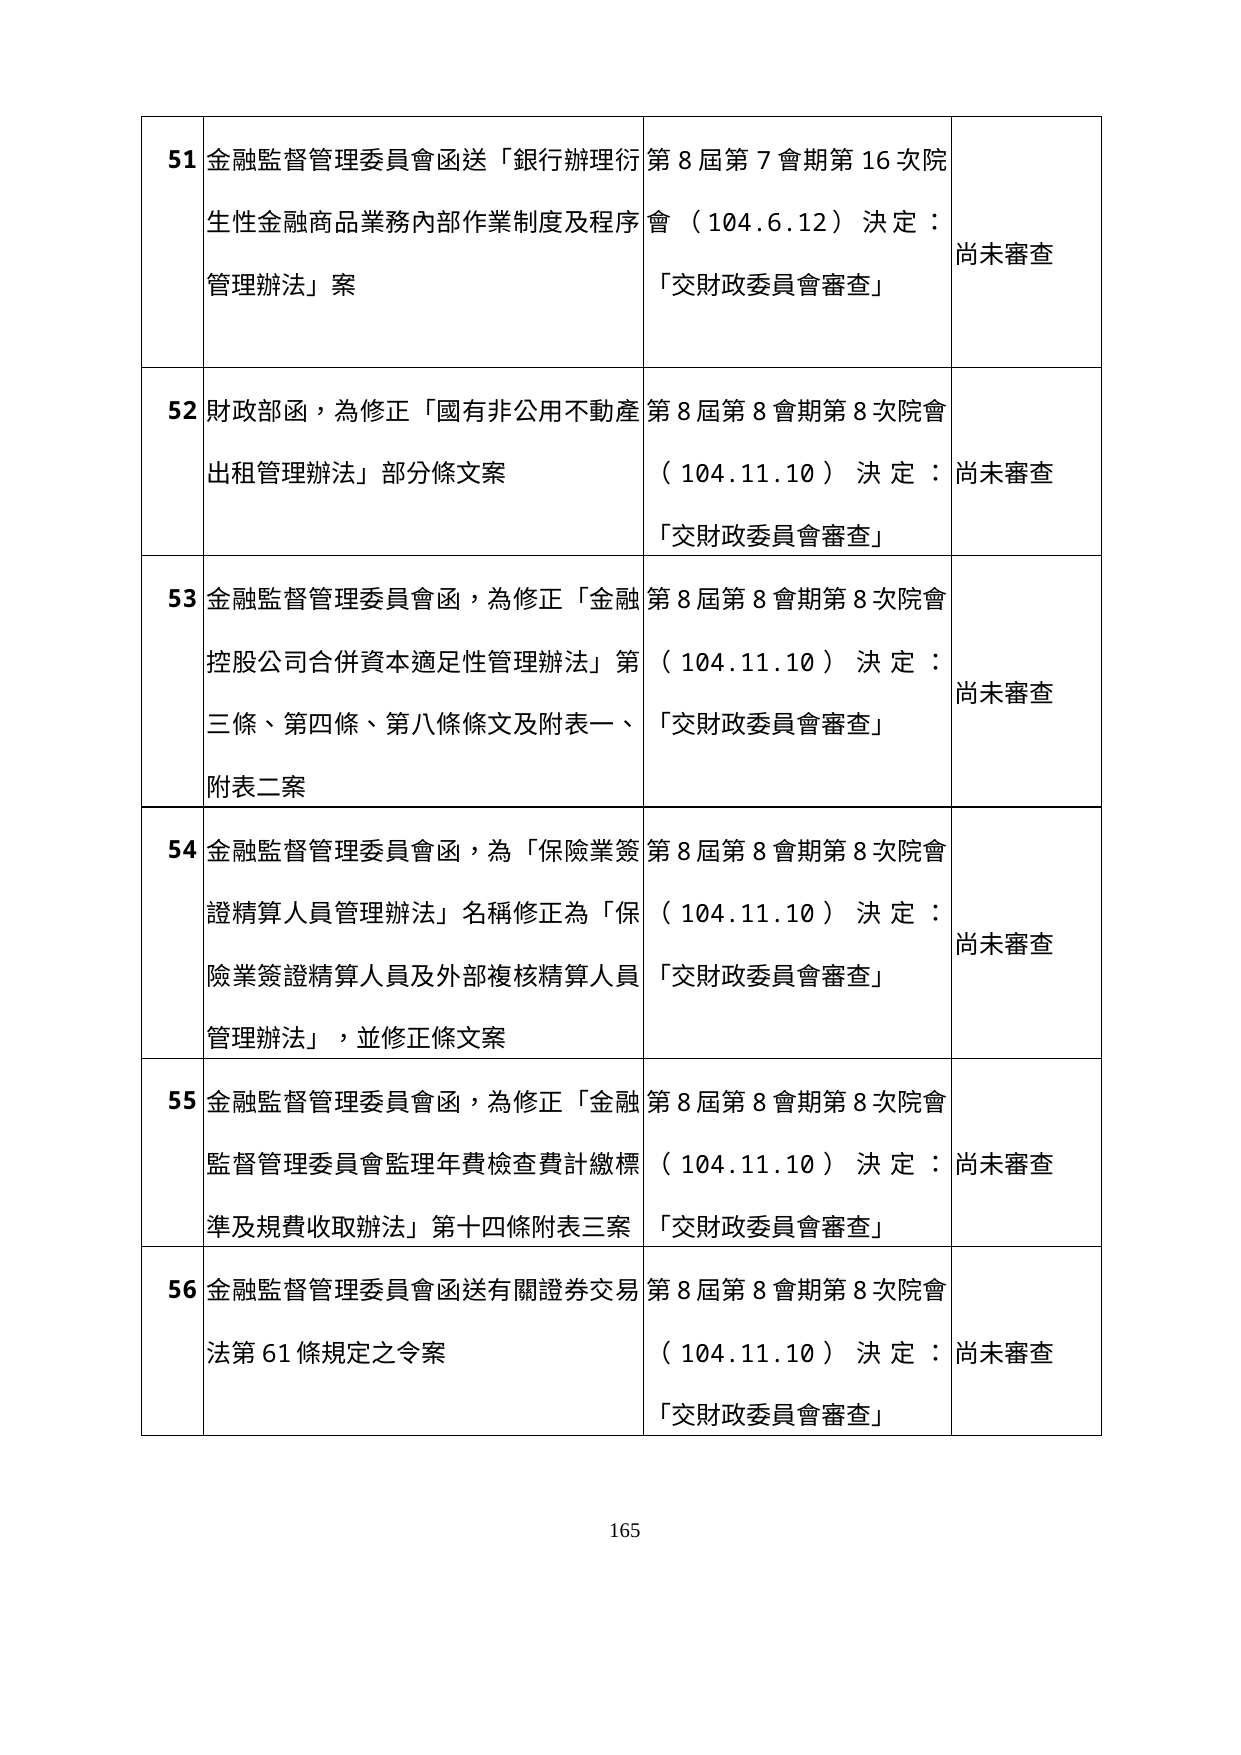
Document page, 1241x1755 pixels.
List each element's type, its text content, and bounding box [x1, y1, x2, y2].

table_cell 尚未審查 [952, 556, 1101, 806]
table_cell 金融監督管理委員會函，為修正「金融監督管理委員會監理年費檢查費計繳標準及規費收取辦法」第十四條附表三案 [204, 1059, 643, 1246]
table_cell 第8屆第8會期第8次院會（104.11.10）決定：「交財政委員會審查」 [644, 556, 951, 806]
table_cell 尚未審查 [952, 117, 1101, 367]
table_cell 第8屆第8會期第8次院會（104.11.10）決定：「交財政委員會審查」 [644, 1059, 951, 1246]
table_cell 金融監督管理委員會函送「銀行辦理衍生性金融商品業務內部作業制度及程序管理辦法」案 [204, 117, 643, 367]
table_cell 第8屆第8會期第8次院會（104.11.10）決定：「交財政委員會審查」 [644, 1247, 951, 1434]
table_cell [142, 1247, 203, 1434]
table_cell [142, 368, 203, 555]
table_cell 金融監督管理委員會函，為修正「金融控股公司合併資本適足性管理辦法」第三條、第四條、第八條條文及附表一、附表二案 [204, 556, 643, 806]
table_cell 第8屆第8會期第8次院會（104.11.10）決定：「交財政委員會審查」 [644, 808, 951, 1057]
table_cell 尚未審查 [952, 808, 1101, 1057]
table_cell 尚未審查 [952, 1059, 1101, 1246]
table_cell 尚未審查 [952, 368, 1101, 555]
table_cell [142, 117, 203, 367]
table_cell 財政部函，為修正「國有非公用不動產出租管理辦法」部分條文案 [204, 368, 643, 555]
table_cell 第8屆第7會期第16次院會（104.6.12）決定：「交財政委員會審查」 [644, 117, 951, 367]
table_cell [142, 808, 203, 1057]
table_cell [142, 556, 203, 806]
table_cell 金融監督管理委員會函送有關證券交易法第61條規定之令案 [204, 1247, 643, 1434]
table_cell 尚未審查 [952, 1247, 1101, 1434]
table_cell [142, 1059, 203, 1246]
table_cell 第8屆第8會期第8次院會（104.11.10）決定：「交財政委員會審查」 [644, 368, 951, 555]
table_cell 金融監督管理委員會函，為「保險業簽證精算人員管理辦法」名稱修正為「保險業簽證精算人員及外部複核精算人員管理辦法」，並修正條文案 [204, 808, 643, 1057]
